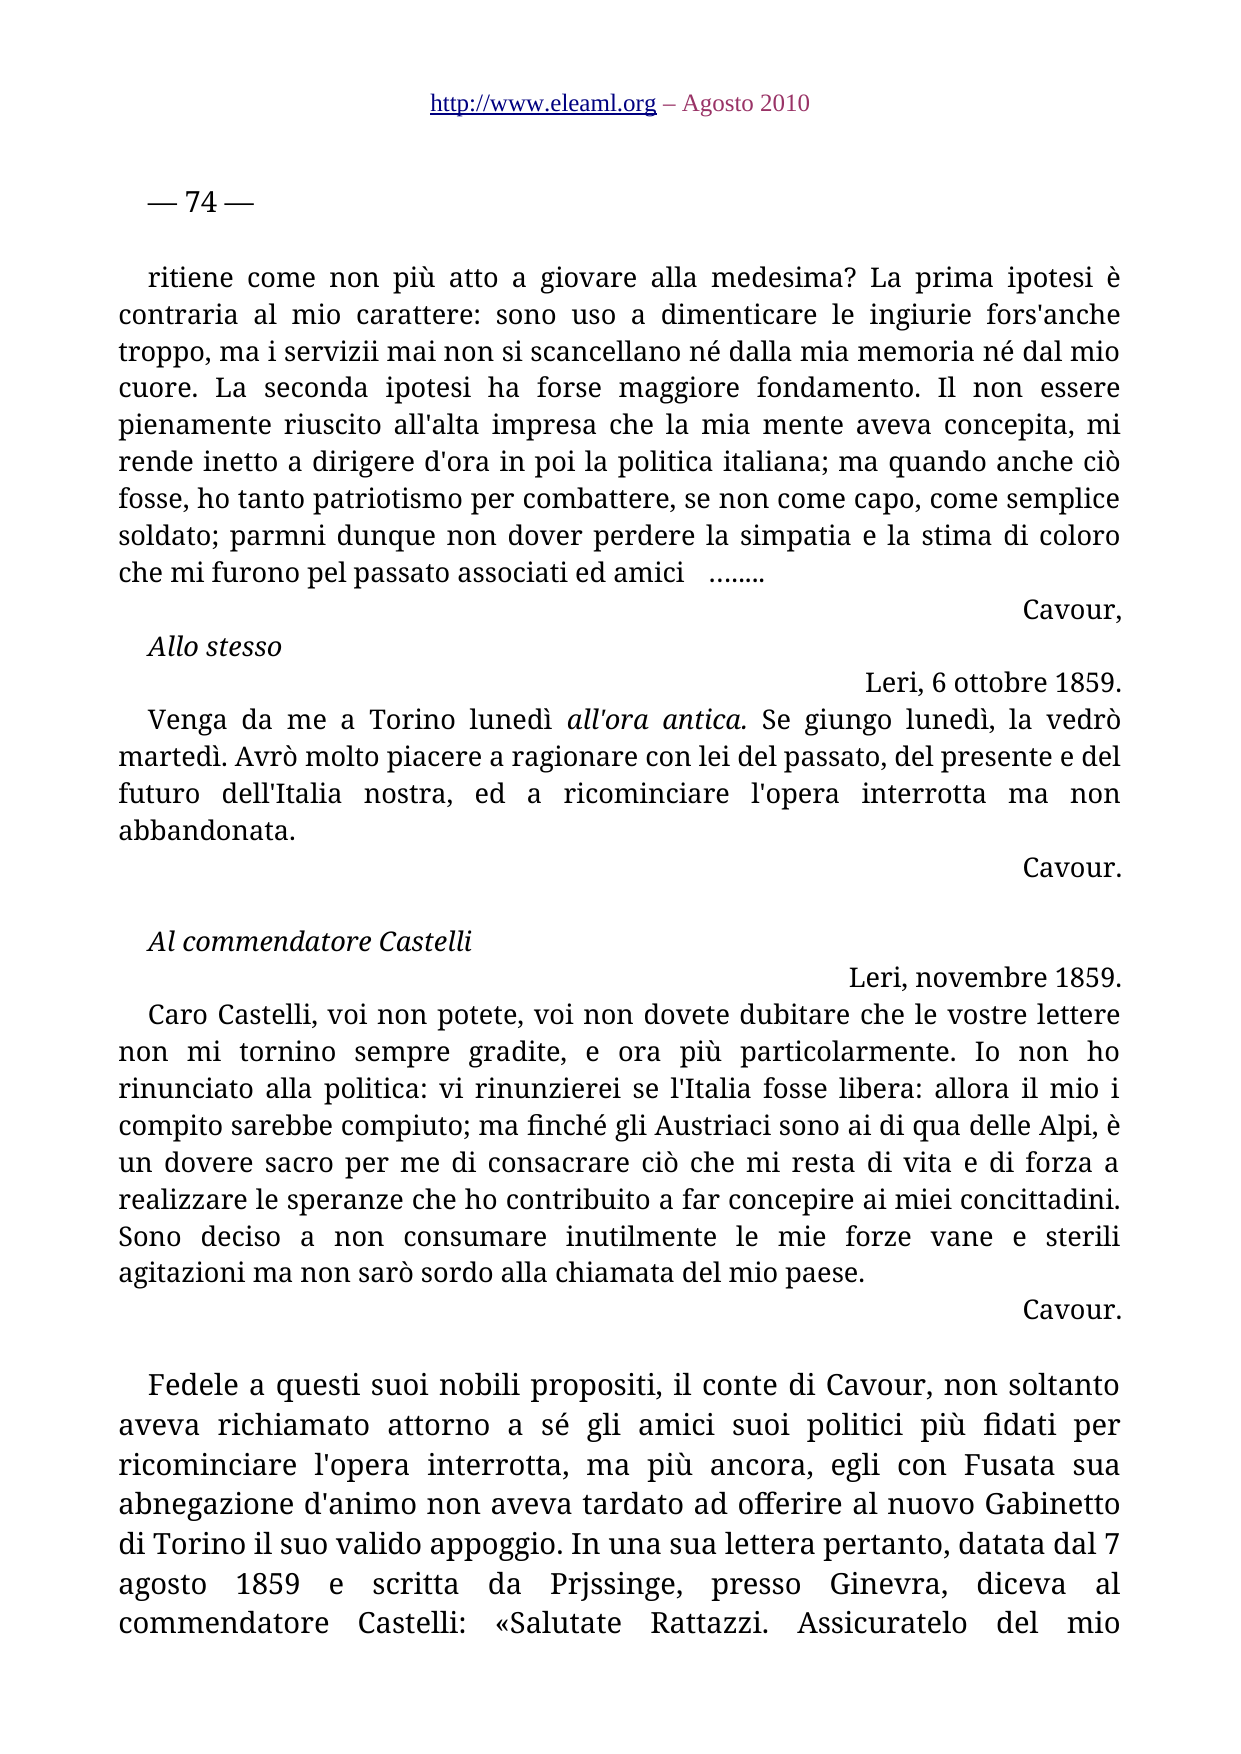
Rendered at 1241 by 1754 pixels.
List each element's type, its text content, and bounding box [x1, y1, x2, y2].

text Cavour. [118, 848, 1122, 885]
text Caro Castelli, voi non potete, voi non dovete dubitare che le vostre lettere non mi tornino sempre gradite, e ora più particolarmente. Io non ho rinunciato alla politica: vi rinunzierei se l'Italia fosse libera: allora il mio i compito sarebbe compiuto; ma finché gli Austriaci sono ai di qua delle Alpi, è un dovere sacro per me di consacrare ciò che mi resta di vita e di forza a realizzare le speranze che ho contribuito a far concepire ai miei concittadini. Sono deciso a non consumare inutilmente le mie forze vane e sterili agitazioni ma non sarò sordo alla chiamata del mio paese. [118, 996, 1122, 1291]
text Cavour. [118, 1291, 1122, 1328]
text — 74 — [118, 182, 1122, 221]
text Allo stesso [118, 627, 1122, 664]
text Cavour, [118, 590, 1122, 627]
text Al commendatore Castelli [118, 922, 1122, 959]
text Fedele a questi suoi nobili propositi, il conte di Cavour, non soltanto aveva richiamato attorno a sé gli amici suoi politici più fidati per ricominciare l'opera interrotta, ma più ancora, egli con Fusata sua abnegazione d'animo non aveva tardato ad offerire al nuovo Gabinetto di Torino il suo valido appoggio. In una sua lettera pertanto, datata dal 7 agosto 1859 e scritta da Prjssinge, presso Ginevra, diceva al commendatore Castelli: «Salutate Rattazzi. Assicuratelo del mio [118, 1364, 1122, 1642]
text Leri, novembre 1859. [118, 959, 1122, 996]
text ritiene come non più atto a giovare alla medesima? La prima ipotesi è contraria al mio carattere: sono uso a dimenticare le ingiurie fors'anche troppo, ma i servizii mai non si scancellano né dalla mia memoria né dal mio cuore. La seconda ipotesi ha forse maggiore fondamento. Il non essere pienamente riuscito all'alta impresa che la mia mente aveva concepita, mi rende inetto a dirigere d'ora in poi la politica italiana; ma quando anche ciò fosse, ho tanto patriotismo per combattere, se non come capo, come semplice soldato; parmni dunque non dover perdere la simpatia e la stima di coloro che mi furono pel passato associati ed amici …..... [118, 258, 1122, 590]
text Venga da me a Torino lunedì all'ora antica. Se giungo lunedì, la vedrò martedì. Avrò molto piacere a ragionare con lei del passato, del presente e del futuro dell'Italia nostra, ed a ricominciare l'opera interrotta ma non abbandonata. [118, 701, 1122, 848]
text Leri, 6 ottobre 1859. [118, 664, 1122, 701]
